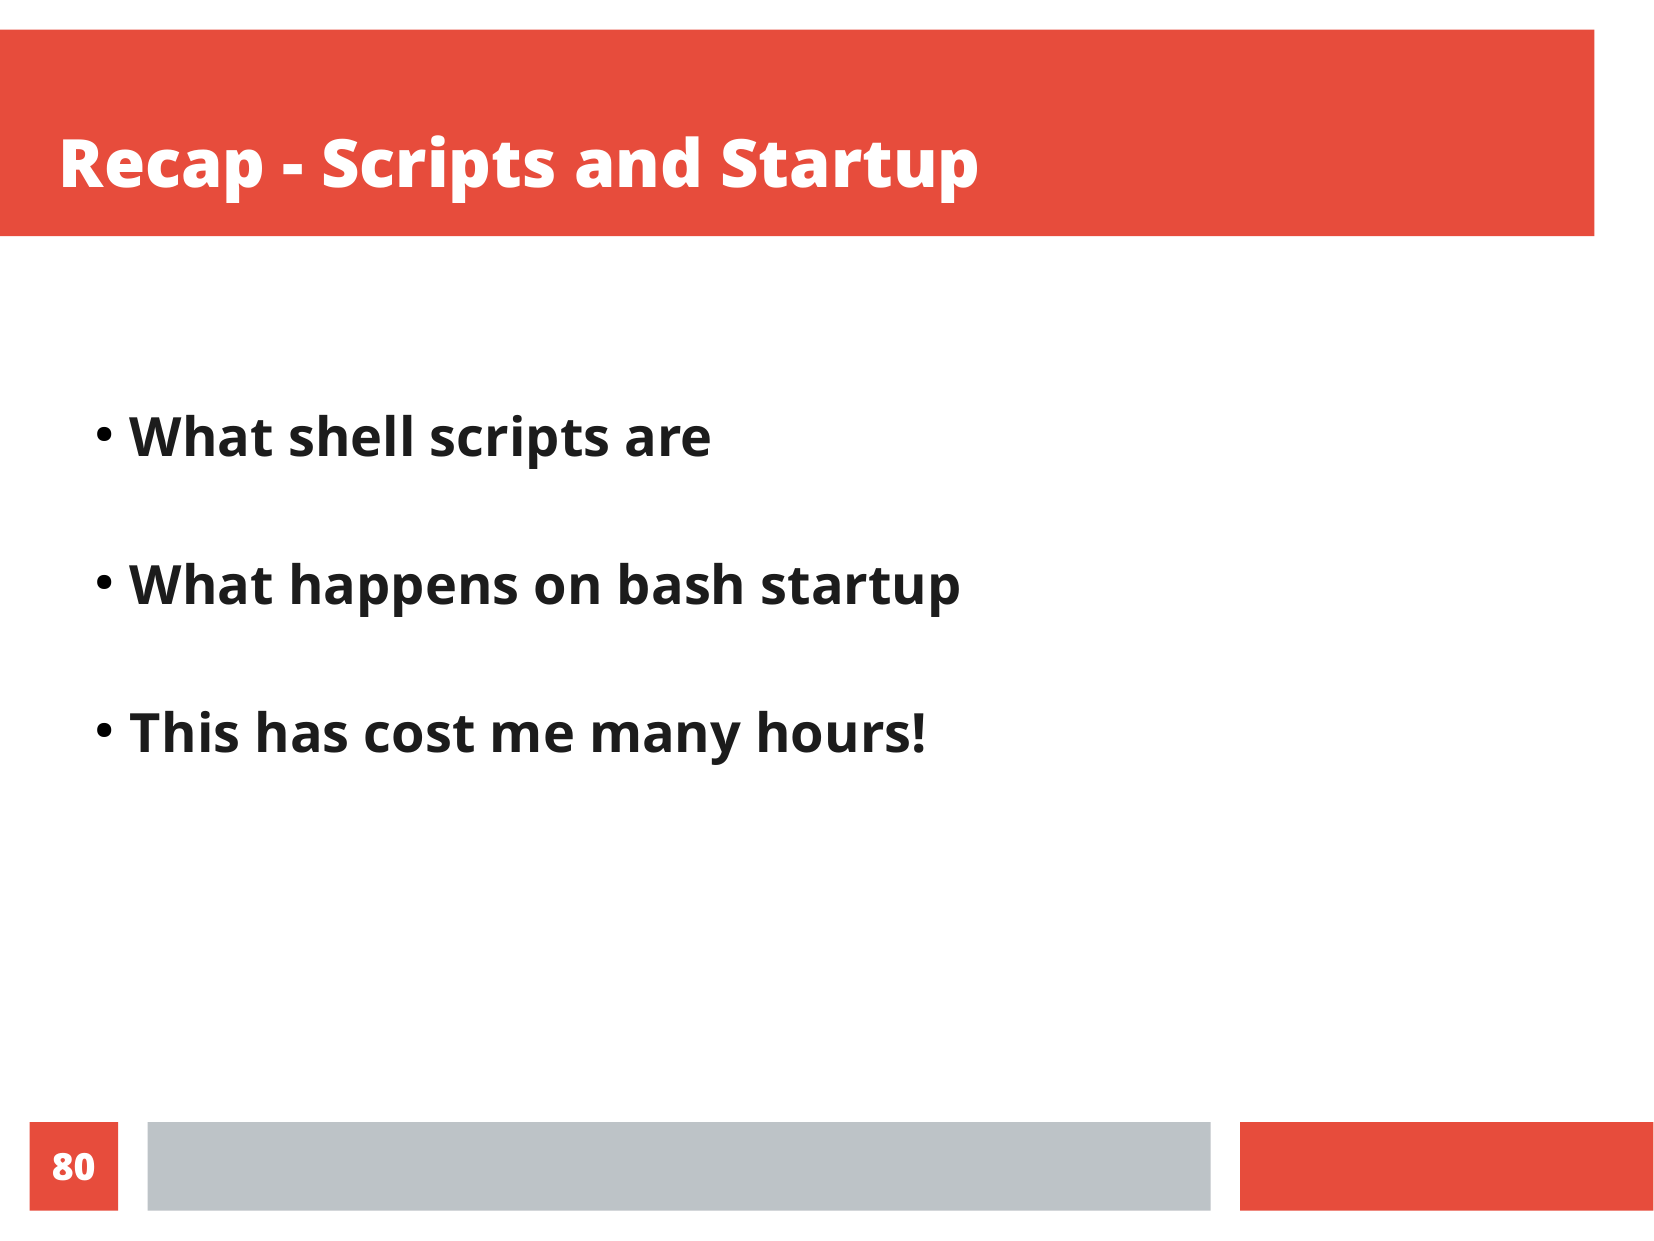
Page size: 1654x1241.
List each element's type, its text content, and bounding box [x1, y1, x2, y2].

title Recap - Scripts and Startup [59, 59, 1595, 207]
subtitle What shell scripts are What happens on bash startup This has cost me many hours! [59, 324, 1565, 1093]
